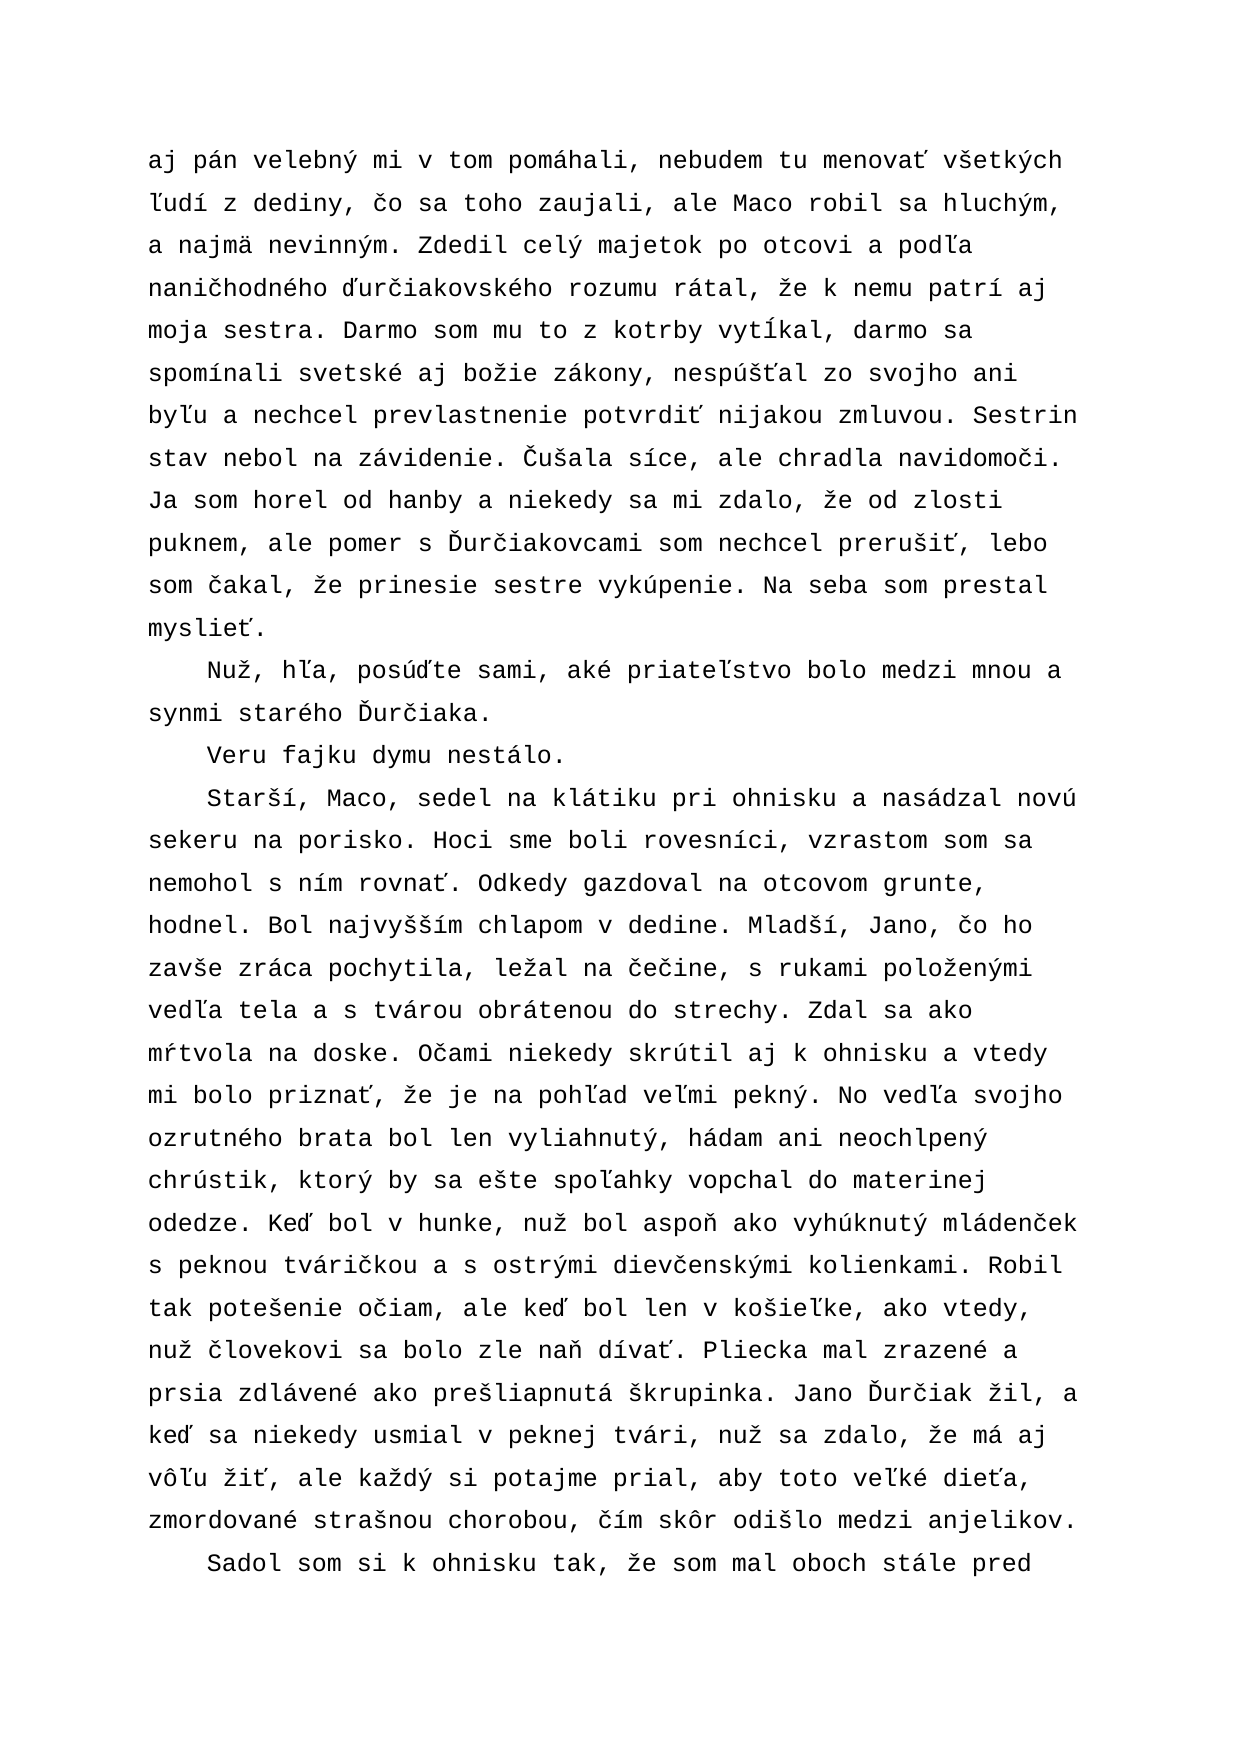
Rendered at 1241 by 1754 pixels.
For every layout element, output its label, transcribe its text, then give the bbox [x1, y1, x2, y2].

text Sadol som si k ohnisku tak, že som mal oboch stále pred [148, 1550, 1092, 1578]
text aj pán velebný mi v tom pomáhali, nebudem tu menovať všetkých ľudí z dediny, čo sa toho zaujali, ale Maco robil sa hluchým, a najmä nevinným. Zdedil celý majetok po otcovi a podľa naničhodného ďurčiakovského rozumu rátal, že k nemu patrí aj moja sestra. Darmo som mu to z kotrby vytĺkal, darmo sa spomínali svetské aj božie zákony, nespúšťal zo svojho ani byľu a nechcel prevlastnenie potvrdiť nijakou zmluvou. Sestrin stav nebol na závidenie. Čušala síce, ale chradla navidomoči. Ja som horel od hanby a niekedy sa mi zdalo, že od zlosti puknem, ale pomer s Ďurčiakovcami som nechcel prerušiť, lebo som čakal, že prinesie sestre vykúpenie. Na seba som prestal myslieť. [148, 148, 1092, 643]
text Starší, Maco, sedel na klátiku pri ohnisku a nasádzal novú sekeru na porisko. Hoci sme boli rovesníci, vzrastom som sa nemohol s ním rovnať. Odkedy gazdoval na otcovom grunte, hodnel. Bol najvyšším chlapom v dedine. Mladší, Jano, čo ho zavše zráca pochytila, ležal na čečine, s rukami položenými vedľa tela a s tvárou obrátenou do strechy. Zdal sa ako mŕtvola na doske. Očami niekedy skrútil aj k ohnisku a vtedy mi bolo priznať, že je na pohľad veľmi pekný. No vedľa svojho ozrutného brata bol len vyliahnutý, hádam ani neochlpený chrústik, ktorý by sa ešte spoľahky vopchal do materinej odedze. Keď bol v hunke, nuž bol aspoň ako vyhúknutý mládenček s peknou tváričkou a s ostrými dievčenskými kolienkami. Robil tak potešenie očiam, ale keď bol len v košieľke, ako vtedy, nuž človekovi sa bolo zle naň dívať. Pliecka mal zrazené a prsia zdlávené ako prešliapnutá škrupinka. Jano Ďurčiak žil, a keď sa niekedy usmial v peknej tvári, nuž sa zdalo, že má aj vôľu žiť, ale každý si potajme prial, aby toto veľké dieťa, zmordované strašnou chorobou, čím skôr odišlo medzi anjelikov. [148, 785, 1092, 1536]
text Nuž, hľa, posúďte sami, aké priateľstvo bolo medzi mnou a synmi starého Ďurčiaka. [148, 658, 1092, 728]
text Veru fajku dymu nestálo. [148, 743, 1092, 771]
